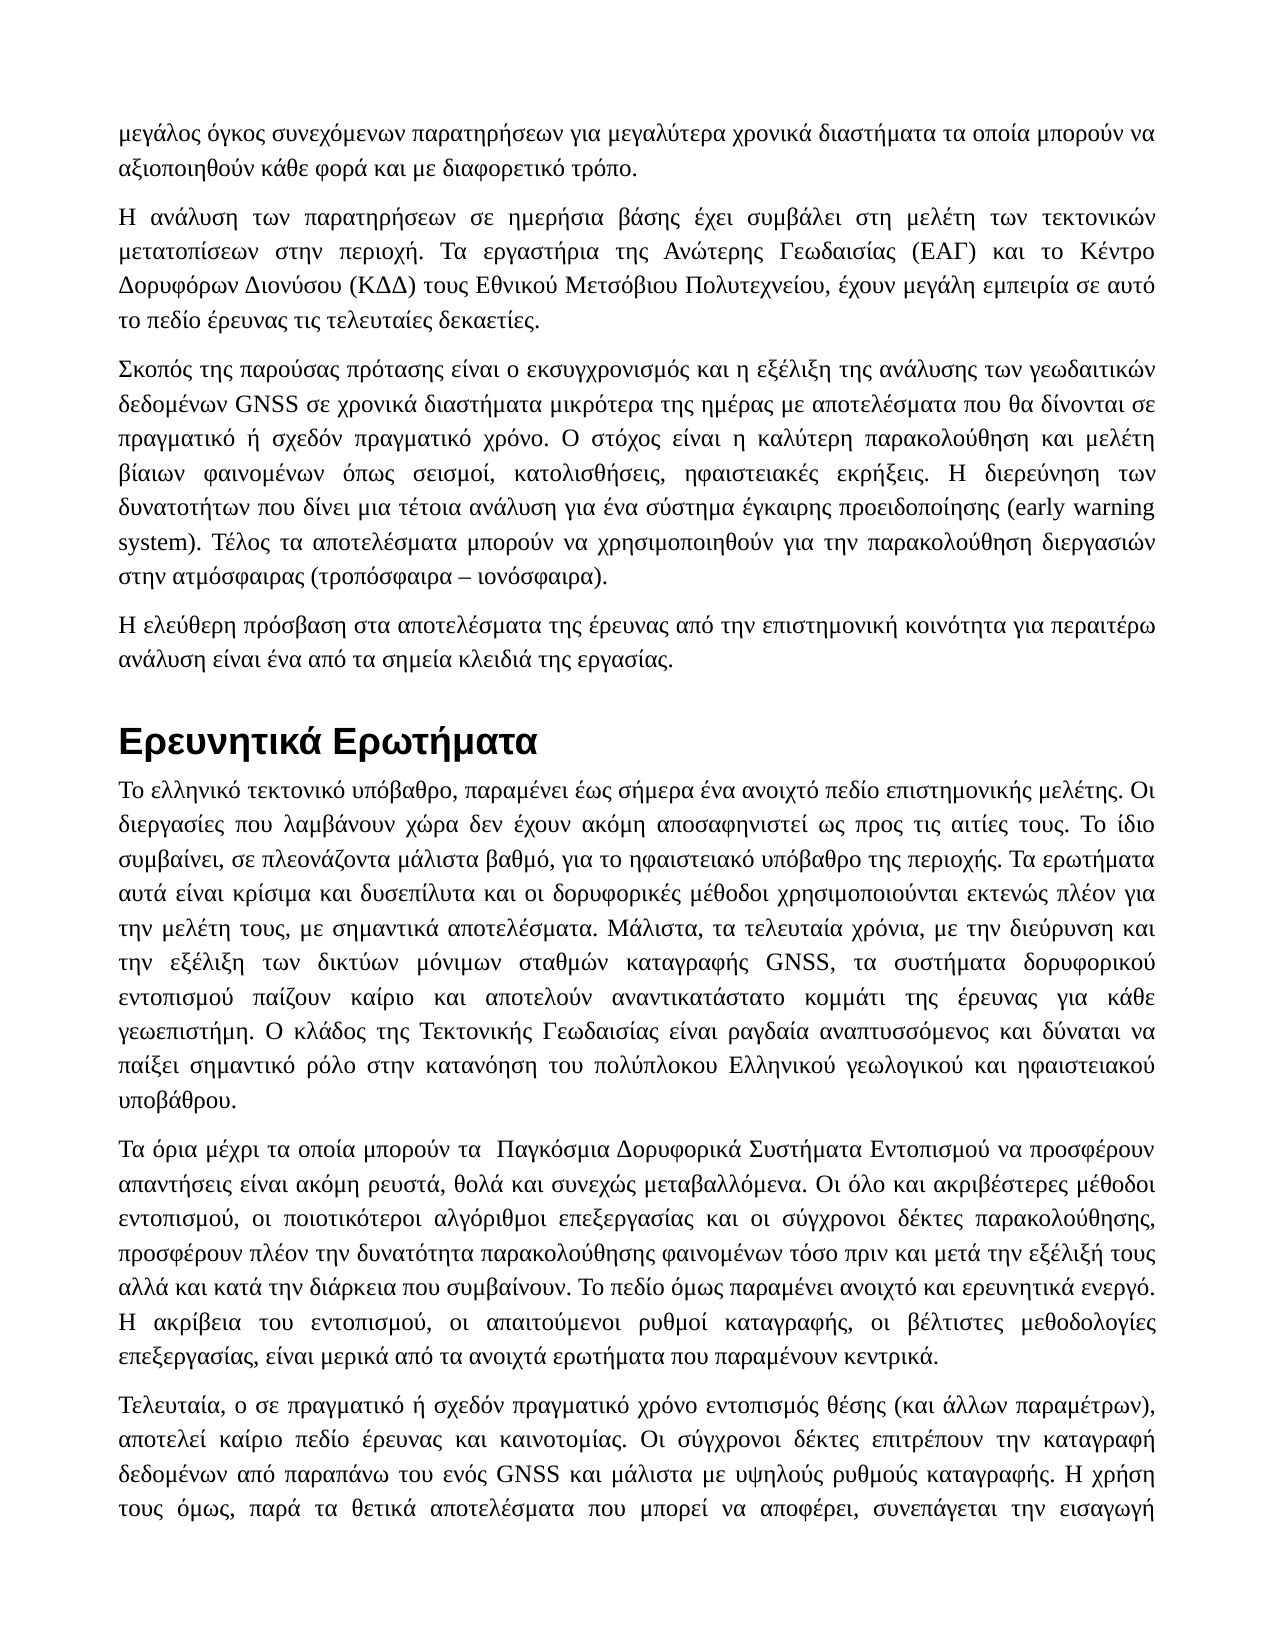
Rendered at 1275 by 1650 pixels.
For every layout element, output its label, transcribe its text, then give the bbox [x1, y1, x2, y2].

text Το ελληνικό τεκτονικό υπόβαθρο, παραμένει έως σήμερα ένα ανοιχτό πεδίο επιστημονικής μελέτης. Οι διεργασίες που λαμβάνουν χώρα δεν έχουν ακόμη αποσαφηνιστεί ως προς τις αιτίες τους. Το ίδιο συμβαίνει, σε πλεονάζοντα μάλιστα βαθμό, για το ηφαιστειακό υπόβαθρο της περιοχής. Τα ερωτήματα αυτά είναι κρίσιμα και δυσεπίλυτα και οι δορυφορικές μέθοδοι χρησιμοποιούνται εκτενώς πλέον για την μελέτη τους, με σημαντικά αποτελέσματα. Μάλιστα, τα τελευταία χρόνια, με την διεύρυνση και την εξέλιξη των δικτύων μόνιμων σταθμών καταγραφής GNSS, τα συστήματα δορυφορικού εντοπισμού παίζουν καίριο και αποτελούν αναντικατάστατο κομμάτι της έρευνας για κάθε γεωεπιστήμη. Ο κλάδος της Τεκτονικής Γεωδαισίας είναι ραγδαία αναπτυσσόμενος και δύναται να παίξει σημαντικό ρόλο στην κατανόηση του πολύπλοκου Ελληνικού γεωλογικού και ηφαιστειακού υποβάθρου. [118, 775, 1157, 1114]
text Η ανάλυση των παρατηρήσεων σε ημερήσια βάσης έχει συμβάλει στη μελέτη των τεκτονικών μετατοπίσεων στην περιοχή. Τα εργαστήρια της Ανώτερης Γεωδαισίας (ΕΑΓ) και το Κέντρο Δορυφόρων Διονύσου (ΚΔΔ) τους Εθνικού Μετσόβιου Πολυτεχνείου, έχουν μεγάλη εμπειρία σε αυτό το πεδίο έρευνας τις τελευταίες δεκαετίες. [118, 202, 1157, 334]
subtitle Ερευνητικά Ερωτήματα [118, 719, 1157, 762]
text Η ελεύθερη πρόσβαση στα αποτελέσματα της έρευνας από την επιστημονική κοινότητα για περαιτέρω ανάλυση είναι ένα από τα σημεία κλειδιά της εργασίας. [118, 610, 1157, 673]
text μεγάλος όγκος συνεχόμενων παρατηρήσεων για μεγαλύτερα χρονικά διαστήματα τα οποία μπορούν να αξιοποιηθούν κάθε φορά και με διαφορετικό τρόπο. [118, 118, 1157, 181]
text Τα όρια μέχρι τα οποία μπορούν τα Παγκόσμια Δορυφορικά Συστήματα Εντοπισμού να προσφέρουν απαντήσεις είναι ακόμη ρευστά, θολά και συνεχώς μεταβαλλόμενα. Οι όλο και ακριβέστερες μέθοδοι εντοπισμού, οι ποιοτικότεροι αλγόριθμοι επεξεργασίας και οι σύγχρονοι δέκτες παρακολούθησης, προσφέρουν πλέον την δυνατότητα παρακολούθησης φαινομένων τόσο πριν και μετά την εξέλιξή τους αλλά και κατά την διάρκεια που συμβαίνουν. Το πεδίο όμως παραμένει ανοιχτό και ερευνητικά ενεργό. Η ακρίβεια του εντοπισμού, οι απαιτούμενοι ρυθμοί καταγραφής, οι βέλτιστες μεθοδολογίες επεξεργασίας, είναι μερικά από τα ανοιχτά ερωτήματα που παραμένουν κεντρικά. [118, 1134, 1157, 1370]
text Τελευταία, ο σε πραγματικό ή σχεδόν πραγματικό χρόνο εντοπισμός θέσης (και άλλων παραμέτρων), αποτελεί καίριο πεδίο έρευνας και καινοτομίας. Οι σύγχρονοι δέκτες επιτρέπουν την καταγραφή δεδομένων από παραπάνω του ενός GNSS και μάλιστα με υψηλούς ρυθμούς καταγραφής. Η χρήση τους όμως, παρά τα θετικά αποτελέσματα που μπορεί να αποφέρει, συνεπάγεται την εισαγωγή [118, 1390, 1157, 1522]
text Σκοπός της παρούσας πρότασης είναι ο εκσυγχρονισμός και η εξέλιξη της ανάλυσης των γεωδαιτικών δεδομένων GNSS σε χρονικά διαστήματα μικρότερα της ημέρας με αποτελέσματα που θα δίνονται σε πραγματικό ή σχεδόν πραγματικό χρόνο. Ο στόχος είναι η καλύτερη παρακολούθηση και μελέτη βίαιων φαινομένων όπως σεισμοί, κατολισθήσεις, ηφαιστειακές εκρήξεις. Η διερεύνηση των δυνατοτήτων που δίνει μια τέτοια ανάλυση για ένα σύστημα έγκαιρης προειδοποίησης (early warning system). Τέλος τα αποτελέσματα μπορούν να χρησιμοποιηθούν για την παρακολούθηση διεργασιών στην ατμόσφαιρας (τροπόσφαιρα – ιονόσφαιρα). [118, 354, 1157, 590]
